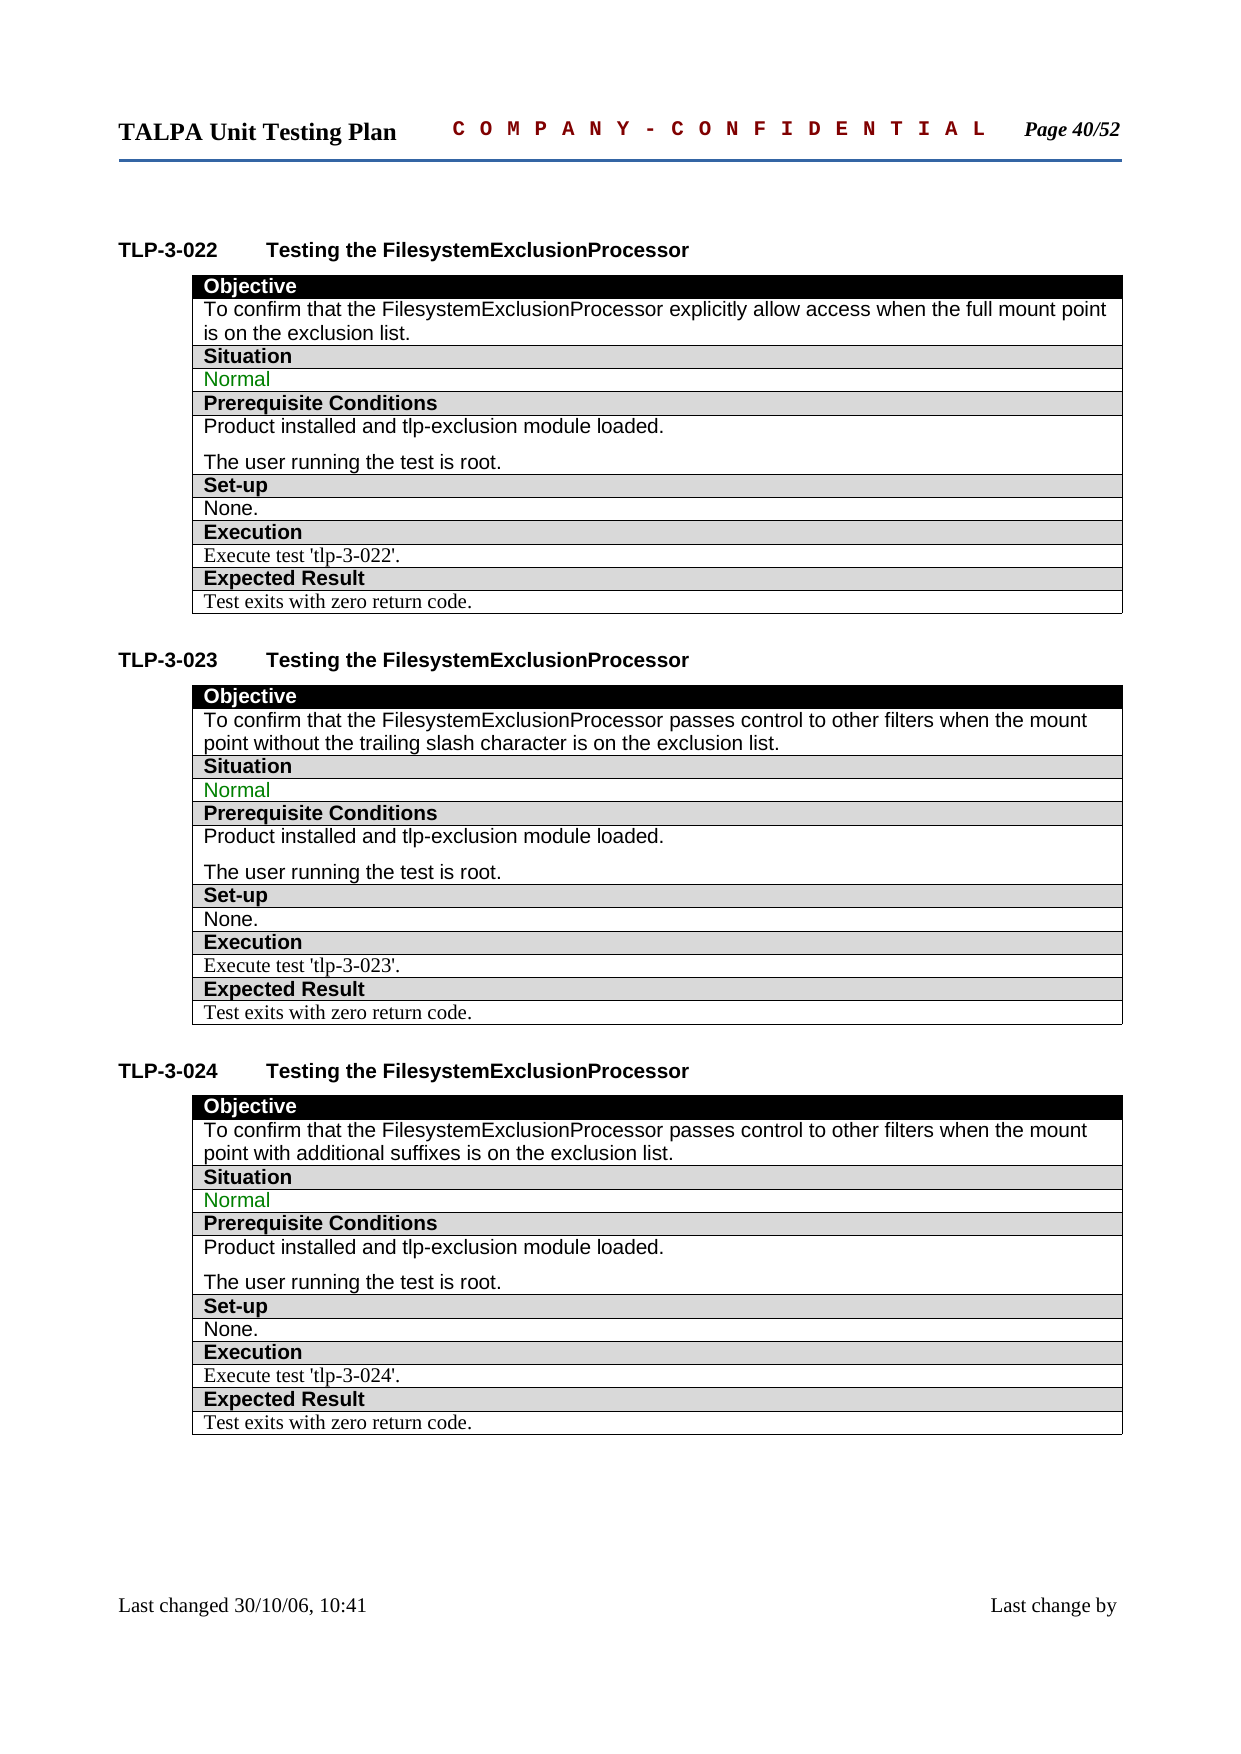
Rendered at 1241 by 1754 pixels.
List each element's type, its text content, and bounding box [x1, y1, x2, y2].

table_cell None. [193, 908, 1122, 931]
table_cell Set-up [193, 885, 1122, 907]
table_cell Normal [193, 1190, 1122, 1212]
table_cell To confirm that the FilesystemExclusionProcessor passes control to other filters when the mount point with additional suffixes is on the exclusion list. [193, 1120, 1122, 1165]
table_cell Situation [193, 756, 1122, 778]
table_cell Expected Result [193, 568, 1122, 590]
table_cell None. [193, 1319, 1122, 1341]
table_cell Normal [193, 369, 1122, 391]
table_cell Test exits with zero return code. [193, 1001, 1122, 1024]
table_cell Product installed and tlp-exclusion module loaded. The user running the test is root. [193, 1236, 1122, 1294]
table_cell Expected Result [193, 978, 1122, 1000]
table_cell Situation [193, 346, 1122, 368]
table_header Objective [193, 686, 1122, 708]
text TLP-3-024 Testing the FilesystemExclusionProcessor [118, 1059, 1122, 1083]
table_cell Set-up [193, 1295, 1122, 1318]
table_cell To confirm that the FilesystemExclusionProcessor passes control to other filters when the mount point without the trailing slash character is on the exclusion list. [193, 709, 1122, 755]
text TLP-3-023 Testing the FilesystemExclusionProcessor [118, 649, 1122, 672]
table_cell Prerequisite Conditions [193, 802, 1122, 825]
table_cell Test exits with zero return code. [193, 591, 1122, 613]
table_cell Execute test 'tlp-3-022'. [193, 545, 1122, 567]
table_cell Expected Result [193, 1388, 1122, 1411]
table_header Objective [193, 276, 1122, 298]
table_cell To confirm that the FilesystemExclusionProcessor explicitly allow access when the full mount point is on the exclusion list. [193, 299, 1122, 345]
table_cell Execution [193, 932, 1122, 954]
table_cell Product installed and tlp-exclusion module loaded. The user running the test is root. [193, 826, 1122, 884]
table_cell Prerequisite Conditions [193, 1213, 1122, 1235]
table_cell Execute test 'tlp-3-023'. [193, 955, 1122, 977]
table_cell Execution [193, 1342, 1122, 1364]
text TLP-3-022 Testing the FilesystemExclusionProcessor [118, 239, 1122, 262]
table_cell Set-up [193, 475, 1122, 497]
table_cell Execution [193, 521, 1122, 544]
table_cell Execute test 'tlp-3-024'. [193, 1365, 1122, 1387]
table_cell Product installed and tlp-exclusion module loaded. The user running the test is root. [193, 416, 1122, 474]
table_cell Situation [193, 1166, 1122, 1189]
table_cell None. [193, 498, 1122, 520]
table_cell Prerequisite Conditions [193, 392, 1122, 415]
table_header Objective [193, 1096, 1122, 1119]
table_cell Normal [193, 779, 1122, 801]
table_cell Test exits with zero return code. [193, 1412, 1122, 1434]
